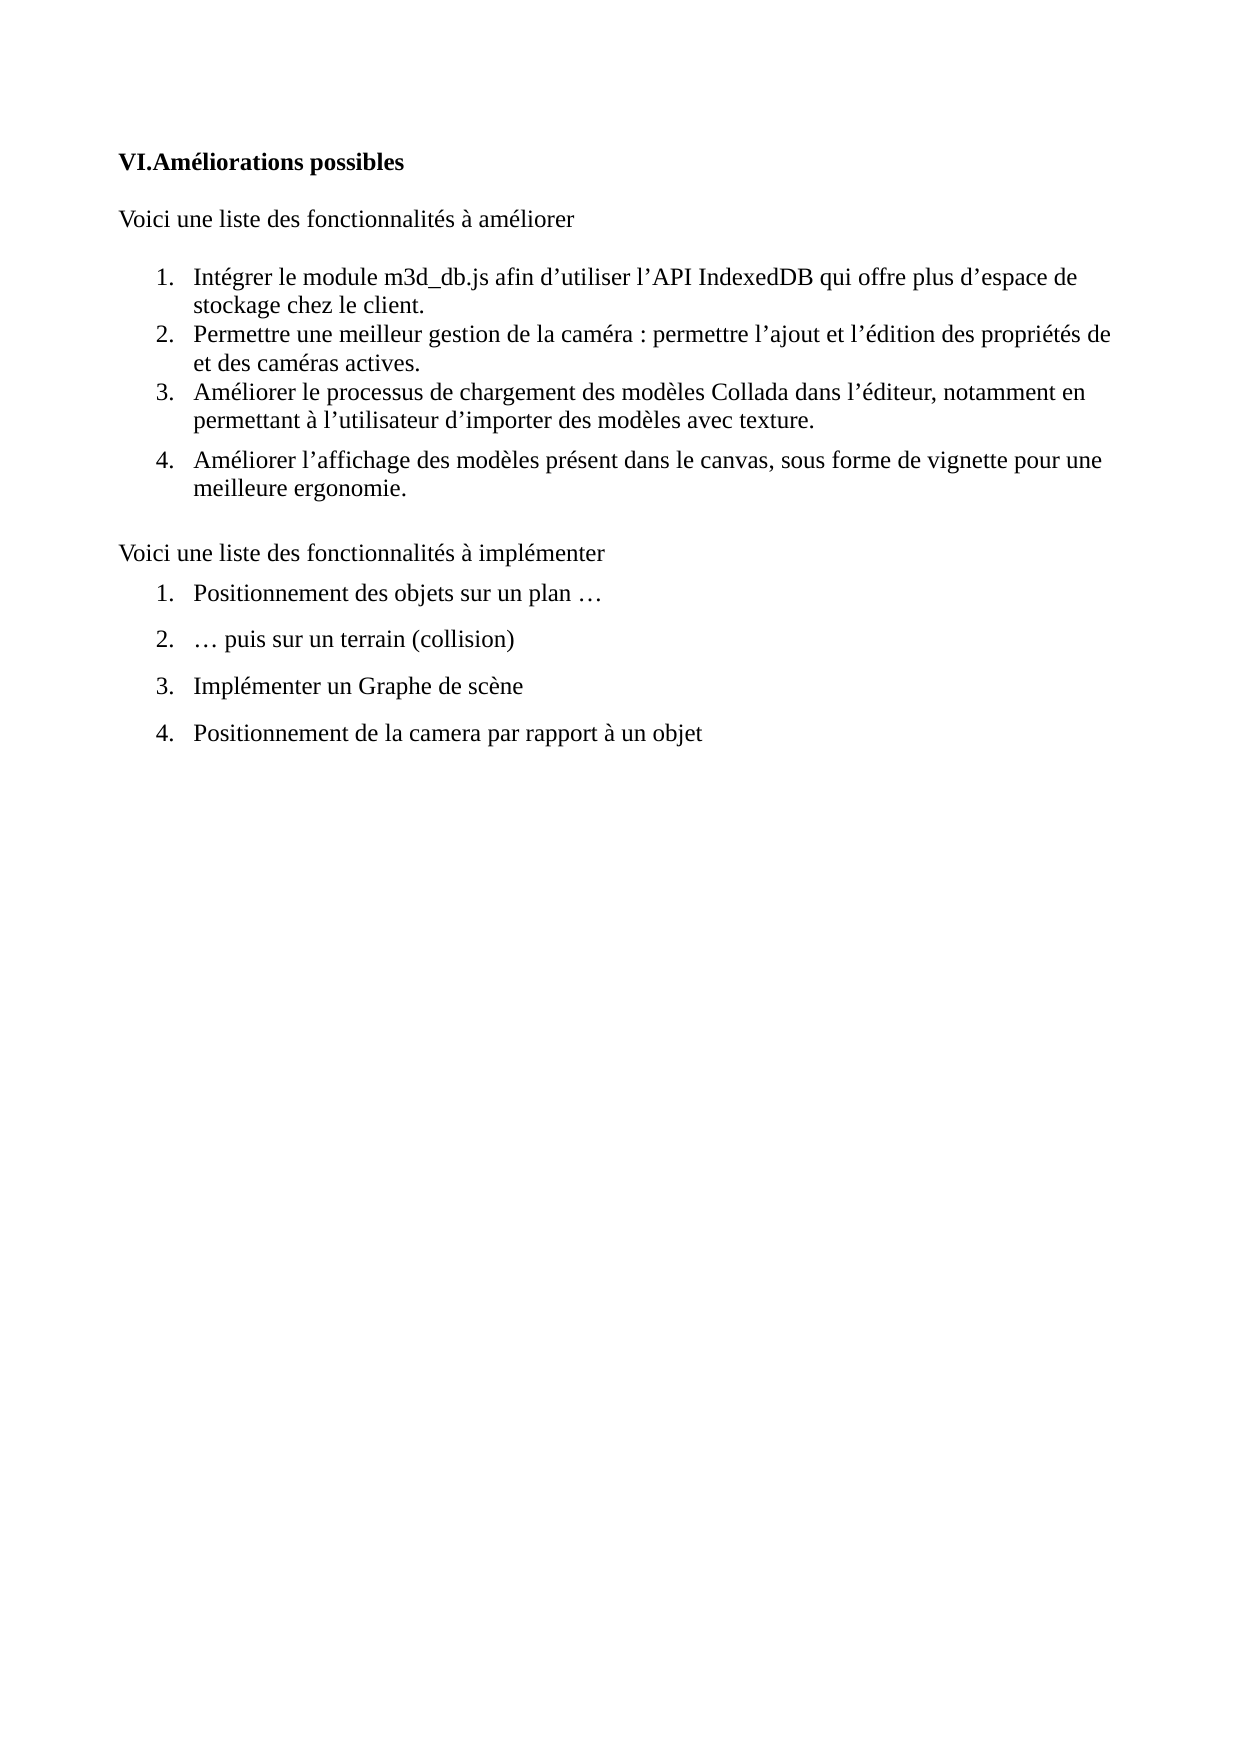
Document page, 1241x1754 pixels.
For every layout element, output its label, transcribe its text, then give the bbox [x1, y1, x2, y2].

list Améliorations possibles [118, 147, 1122, 176]
list … puis sur un terrain (collision) [156, 624, 1122, 653]
text Voici une liste des fonctionnalités à implémenter [118, 538, 1122, 567]
text Voici une liste des fonctionnalités à améliorer [118, 204, 1122, 233]
list Positionnement des objets sur un plan … [156, 578, 1122, 606]
list Intégrer le module m3d_db.js afin d’utiliser l’API IndexedDB qui offre plus d’espace de stockage chez le client. [156, 262, 1122, 319]
list Améliorer l’affichage des modèles présent dans le canvas, sous forme de vignette pour une meilleure ergonomie. [156, 445, 1122, 502]
list Positionnement de la camera par rapport à un objet [156, 718, 1122, 746]
list Permettre une meilleur gestion de la caméra : permettre l’ajout et l’édition des propriétés de et des caméras actives. [156, 319, 1122, 377]
list Améliorer le processus de chargement des modèles Collada dans l’éditeur, notamment en permettant à l’utilisateur d’importer des modèles avec texture. [156, 377, 1122, 434]
list Implémenter un Graphe de scène [156, 671, 1122, 700]
